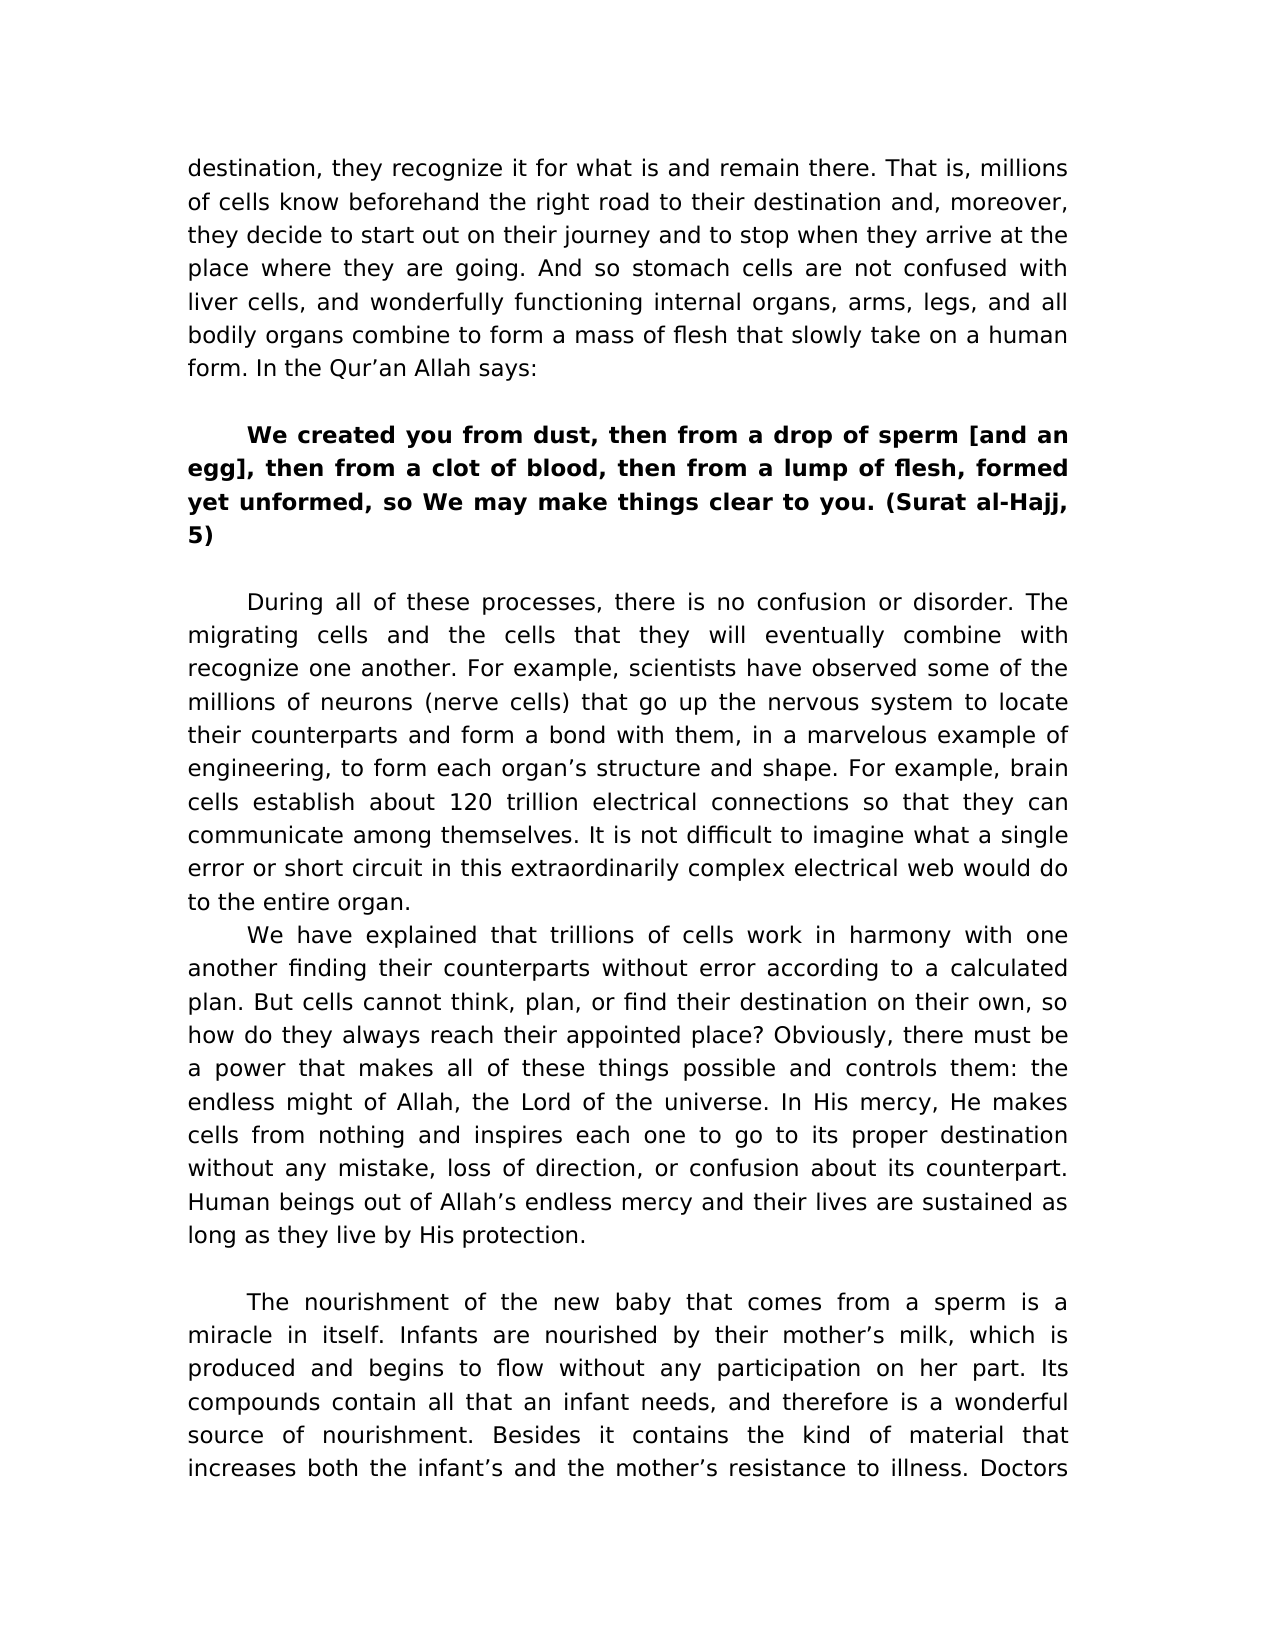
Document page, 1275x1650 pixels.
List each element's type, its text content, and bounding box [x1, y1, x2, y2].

text We have explained that trillions of cells work in harmony with one another finding their counterparts without error according to a calculated plan. But cells cannot think, plan, or find their destination on their own, so how do they always reach their appointed place? Obviously, there must be a power that makes all of these things possible and controls them: the endless might of Allah, the Lord of the universe. In His mercy, He makes cells from nothing and inspires each one to go to its proper destination without any mistake, loss of direction, or confusion about its counterpart. Human beings out of Allah’s endless mercy and their lives are sustained as long as they live by His protection. [187, 917, 1070, 1250]
text During all of these processes, there is no confusion or disorder. The migrating cells and the cells that they will eventually combine with recognize one another. For example, scientists have observed some of the millions of neurons (nerve cells) that go up the nervous system to locate their counterparts and form a bond with them, in a marvelous example of engineering, to form each organ’s structure and shape. For example, brain cells establish about 120 trillion electrical connections so that they can communicate among themselves. It is not difficult to imagine what a single error or short circuit in this extraordinarily complex electrical web would do to the entire organ. [187, 583, 1070, 917]
text The nourishment of the new baby that comes from a sperm is a miracle in itself. Infants are nourished by their mother’s milk, which is produced and begins to flow without any participation on her part. Its compounds contain all that an infant needs, and therefore is a wonderful source of nourishment. Besides it contains the kind of material that increases both the infant’s and the mother’s resistance to illness. Doctors [187, 1283, 1070, 1483]
text We created you from dust, then from a drop of sperm [and an egg], then from a clot of blood, then from a lump of flesh, formed yet unformed, so We may make things clear to you. (Surat al-Hajj, 5) [187, 417, 1070, 550]
text destination, they recognize it for what is and remain there. That is, millions of cells know beforehand the right road to their destination and, moreover, they decide to start out on their journey and to stop when they arrive at the place where they are going. And so stomach cells are not confused with liver cells, and wonderfully functioning internal organs, arms, legs, and all bodily organs combine to form a mass of flesh that slowly take on a human form. In the Qur’an Allah says: [187, 150, 1070, 383]
